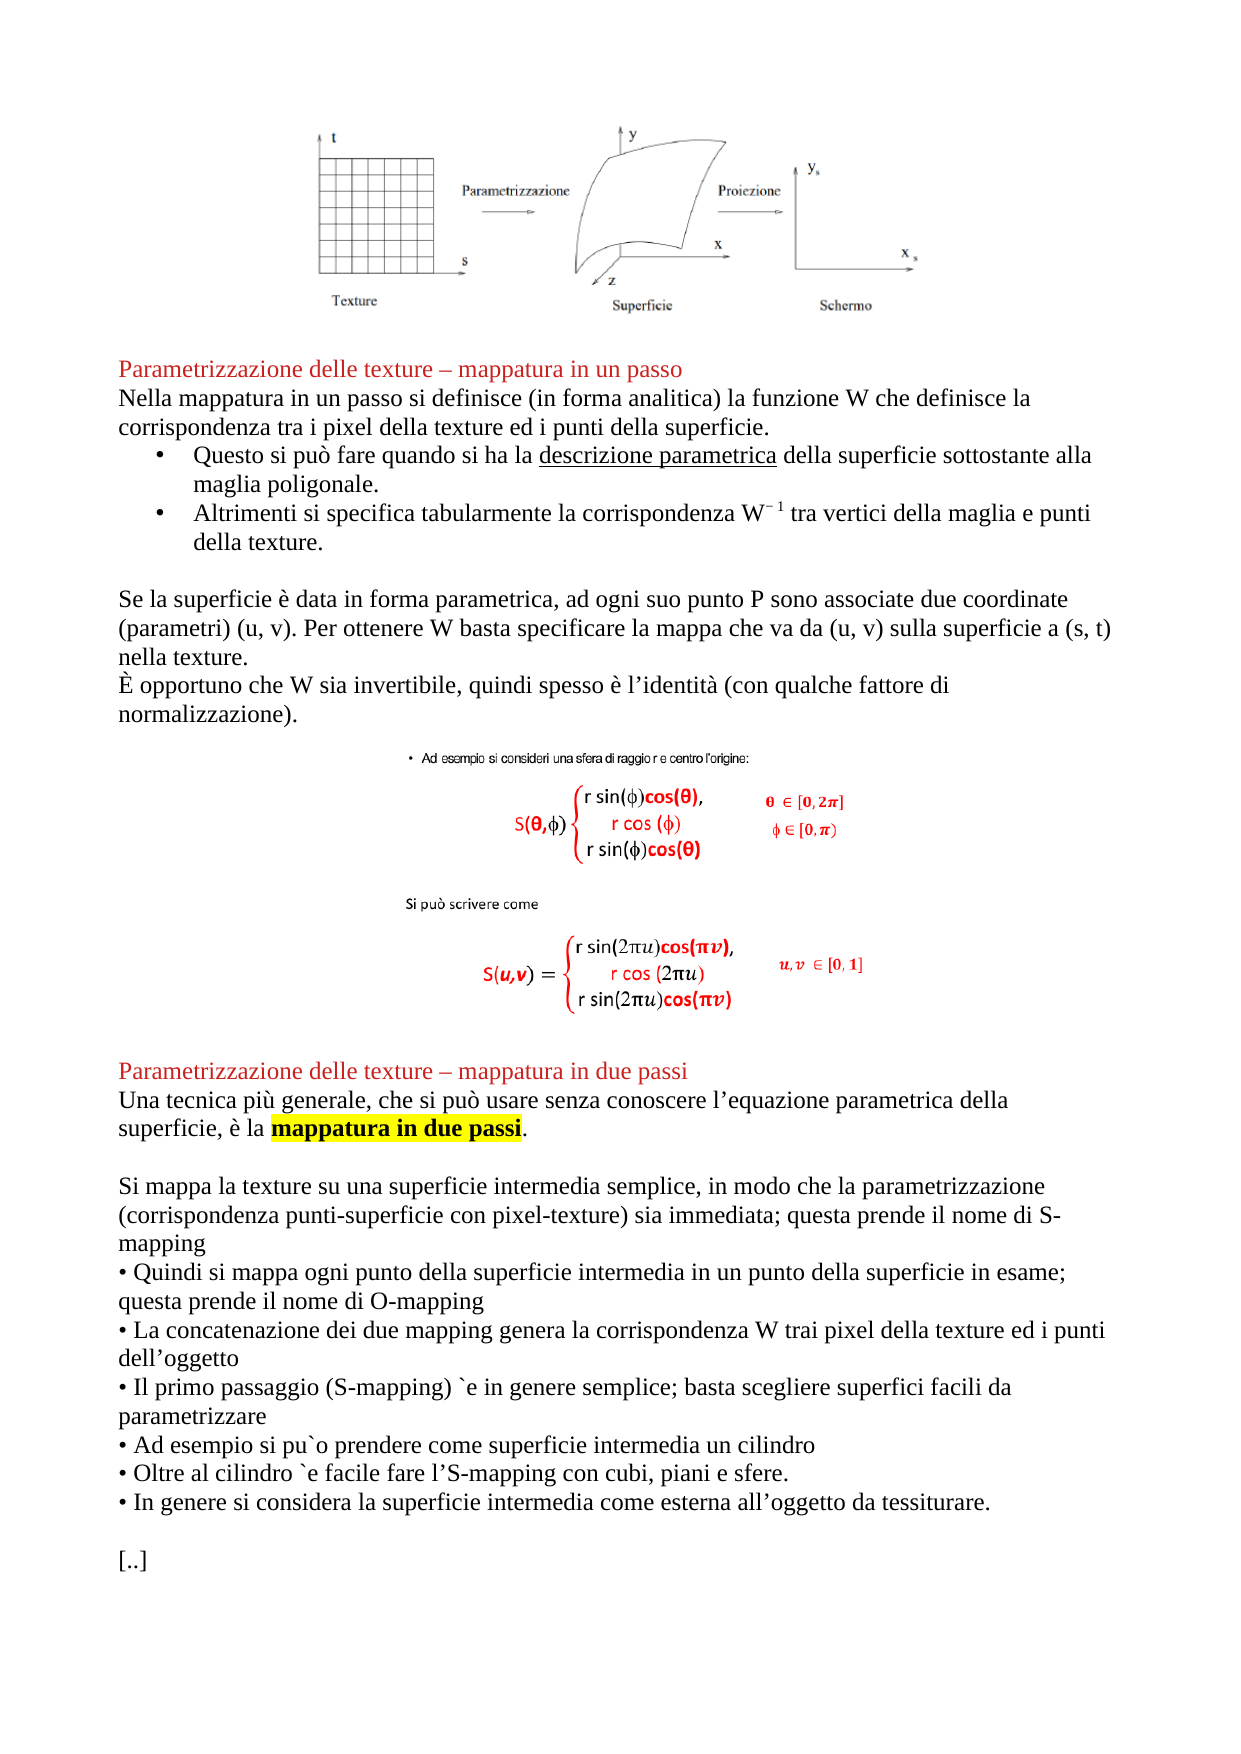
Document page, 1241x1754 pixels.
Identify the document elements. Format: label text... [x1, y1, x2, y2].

text Se la superficie è data in forma parametrica, ad ogni suo punto P sono associate due coordinate (parametri) (u, v). Per ottenere W basta specificare la mappa che va da (u, v) sulla superficie a (s, t) nella texture. [118, 584, 1122, 671]
list Questo si può fare quando si ha la descrizione parametrica della superficie sottostante alla maglia poligonale. [156, 441, 1122, 498]
text È opportuno che W sia invertibile, quindi spesso è l’identità (con qualche fattore di normalizzazione). [118, 671, 1122, 728]
text Parametrizzazione delle texture – mappatura in due passi [118, 1056, 1122, 1085]
text • Il primo passaggio (S-mapping) `e in genere semplice; basta scegliere superfici facili da [118, 1372, 1122, 1401]
text superficie, è la mappatura in due passi. [118, 1113, 1122, 1142]
text • Quindi si mappa ogni punto della superficie intermedia in un punto della superficie in esame; [118, 1257, 1122, 1286]
list Altrimenti si specifica tabularmente la corrispondenza W− 1 tra vertici della maglia e punti della texture. [156, 498, 1122, 556]
text parametrizzare [118, 1401, 1122, 1430]
text [..] [118, 1545, 1122, 1573]
text • In genere si considera la superficie intermedia come esterna all’oggetto da tessiturare. [118, 1487, 1122, 1516]
text • Oltre al cilindro `e facile fare l’S-mapping con cubi, piani e sfere. [118, 1458, 1122, 1487]
text • Ad esempio si pu`o prendere come superficie intermedia un cilindro [118, 1430, 1122, 1458]
text Una tecnica più generale, che si può usare senza conoscere l’equazione parametrica della [118, 1085, 1122, 1113]
text questa prende il nome di O-mapping [118, 1286, 1122, 1315]
text Si mappa la texture su una superficie intermedia semplice, in modo che la parametrizzazione [118, 1171, 1122, 1200]
text dell’oggetto [118, 1343, 1122, 1372]
picture [397, 747, 877, 1028]
picture [303, 118, 937, 326]
text • La concatenazione dei due mapping genera la corrispondenza W trai pixel della texture ed i punti [118, 1315, 1122, 1343]
text Parametrizzazione delle texture – mappatura in un passo [118, 354, 1122, 383]
text Nella mappatura in un passo si definisce (in forma analitica) la funzione W che definisce la corrispondenza tra i pixel della texture ed i punti della superficie. [118, 383, 1122, 441]
text (corrispondenza punti-superficie con pixel-texture) sia immediata; questa prende il nome di S- [118, 1200, 1122, 1228]
text mapping [118, 1228, 1122, 1257]
